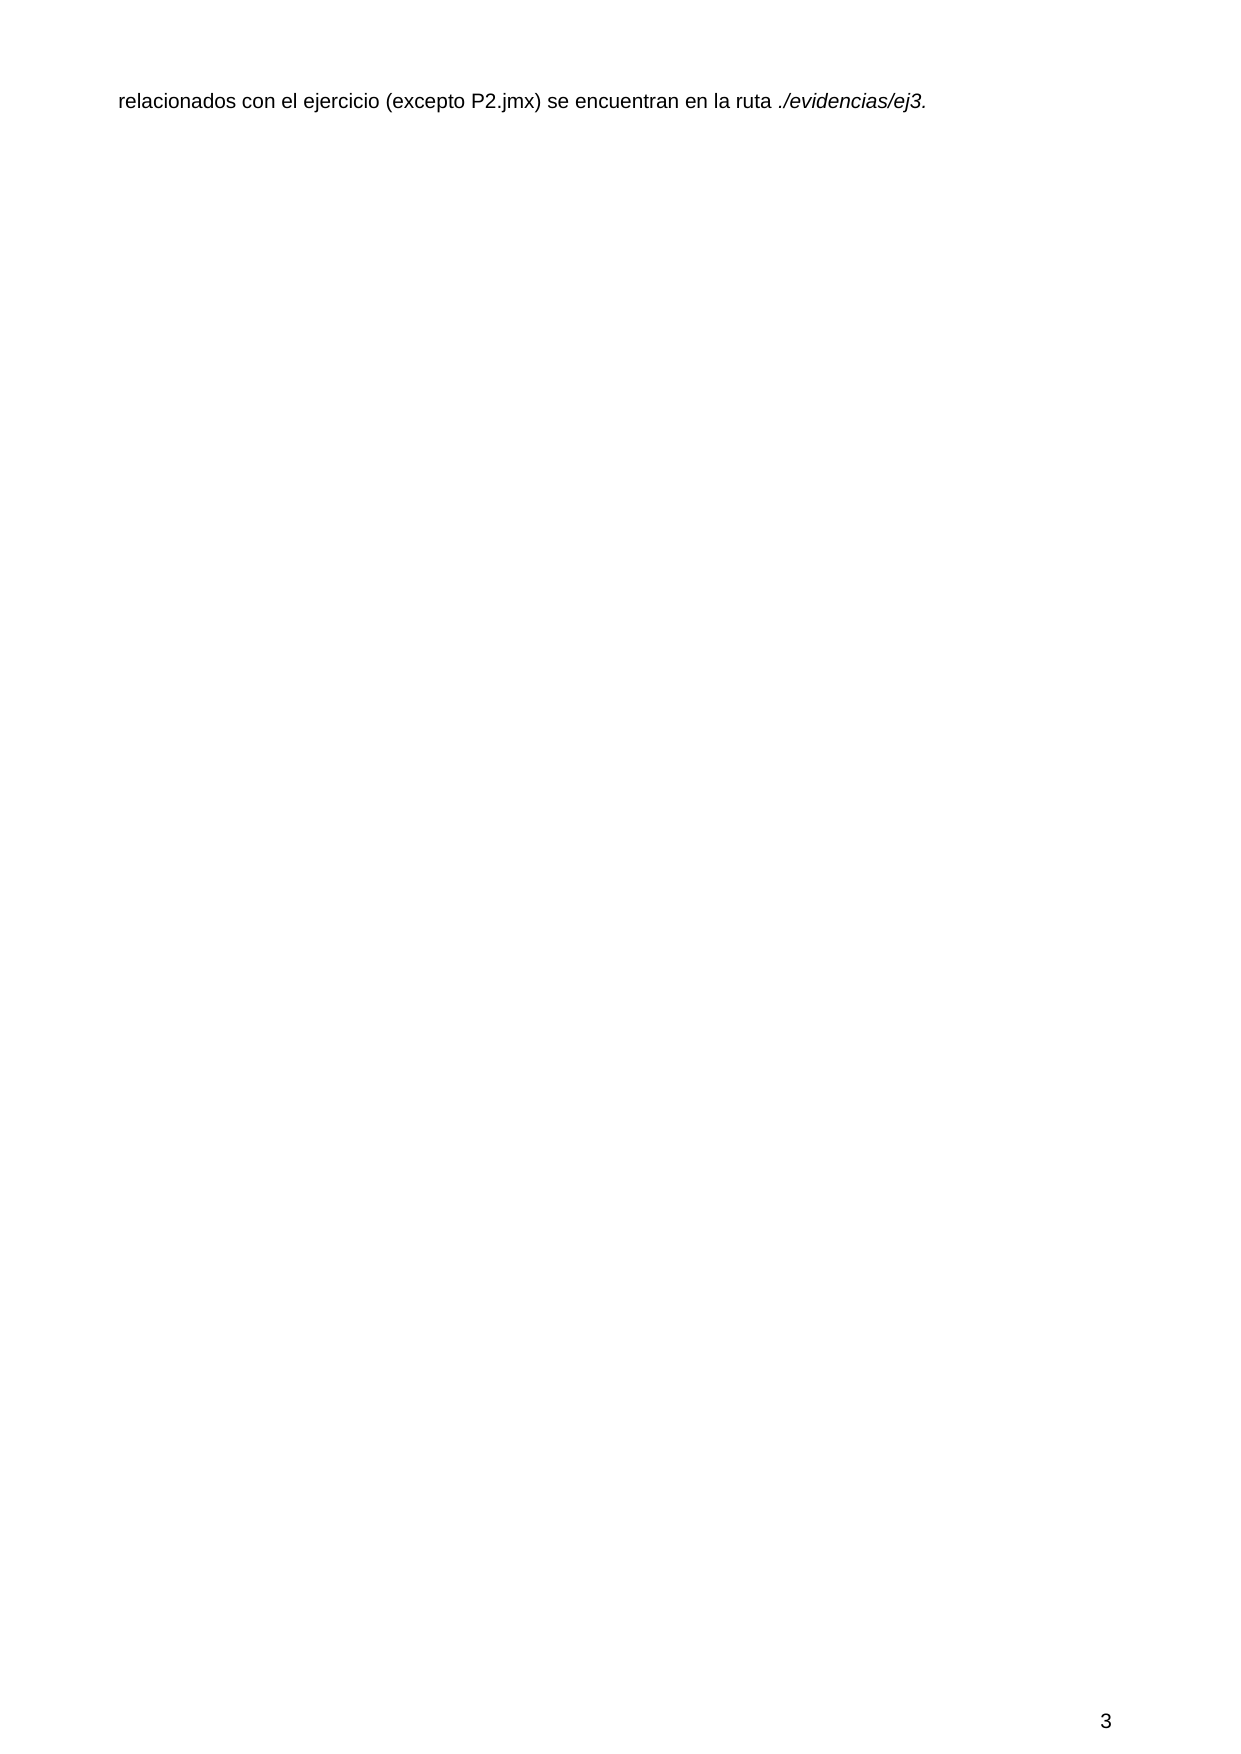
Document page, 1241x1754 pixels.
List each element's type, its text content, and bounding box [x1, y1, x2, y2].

subtitle relacionados con el ejercicio (excepto P2.jmx) se encuentran en la ruta ./evidencias/ej3. [118, 88, 1122, 112]
